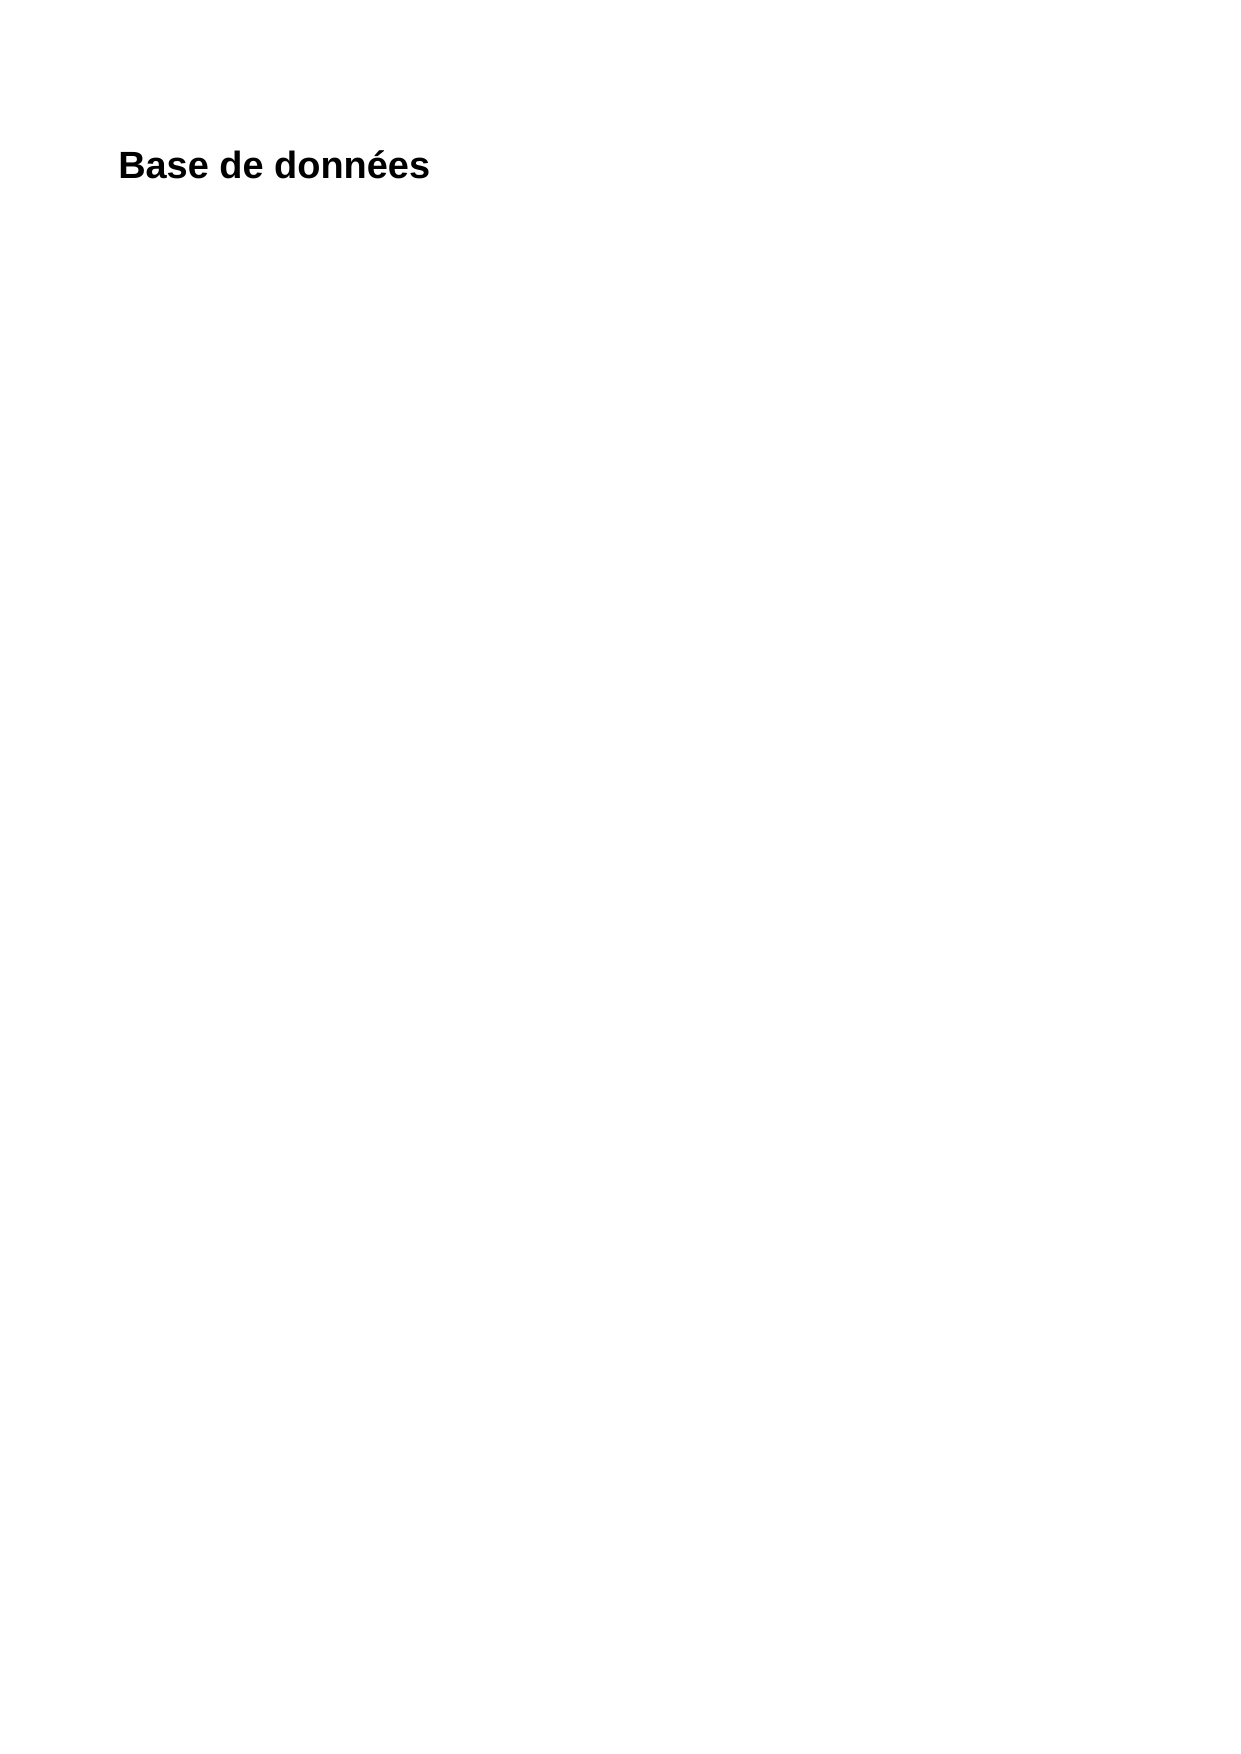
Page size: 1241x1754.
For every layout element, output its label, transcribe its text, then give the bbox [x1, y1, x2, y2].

subtitle Base de données [118, 143, 1122, 187]
